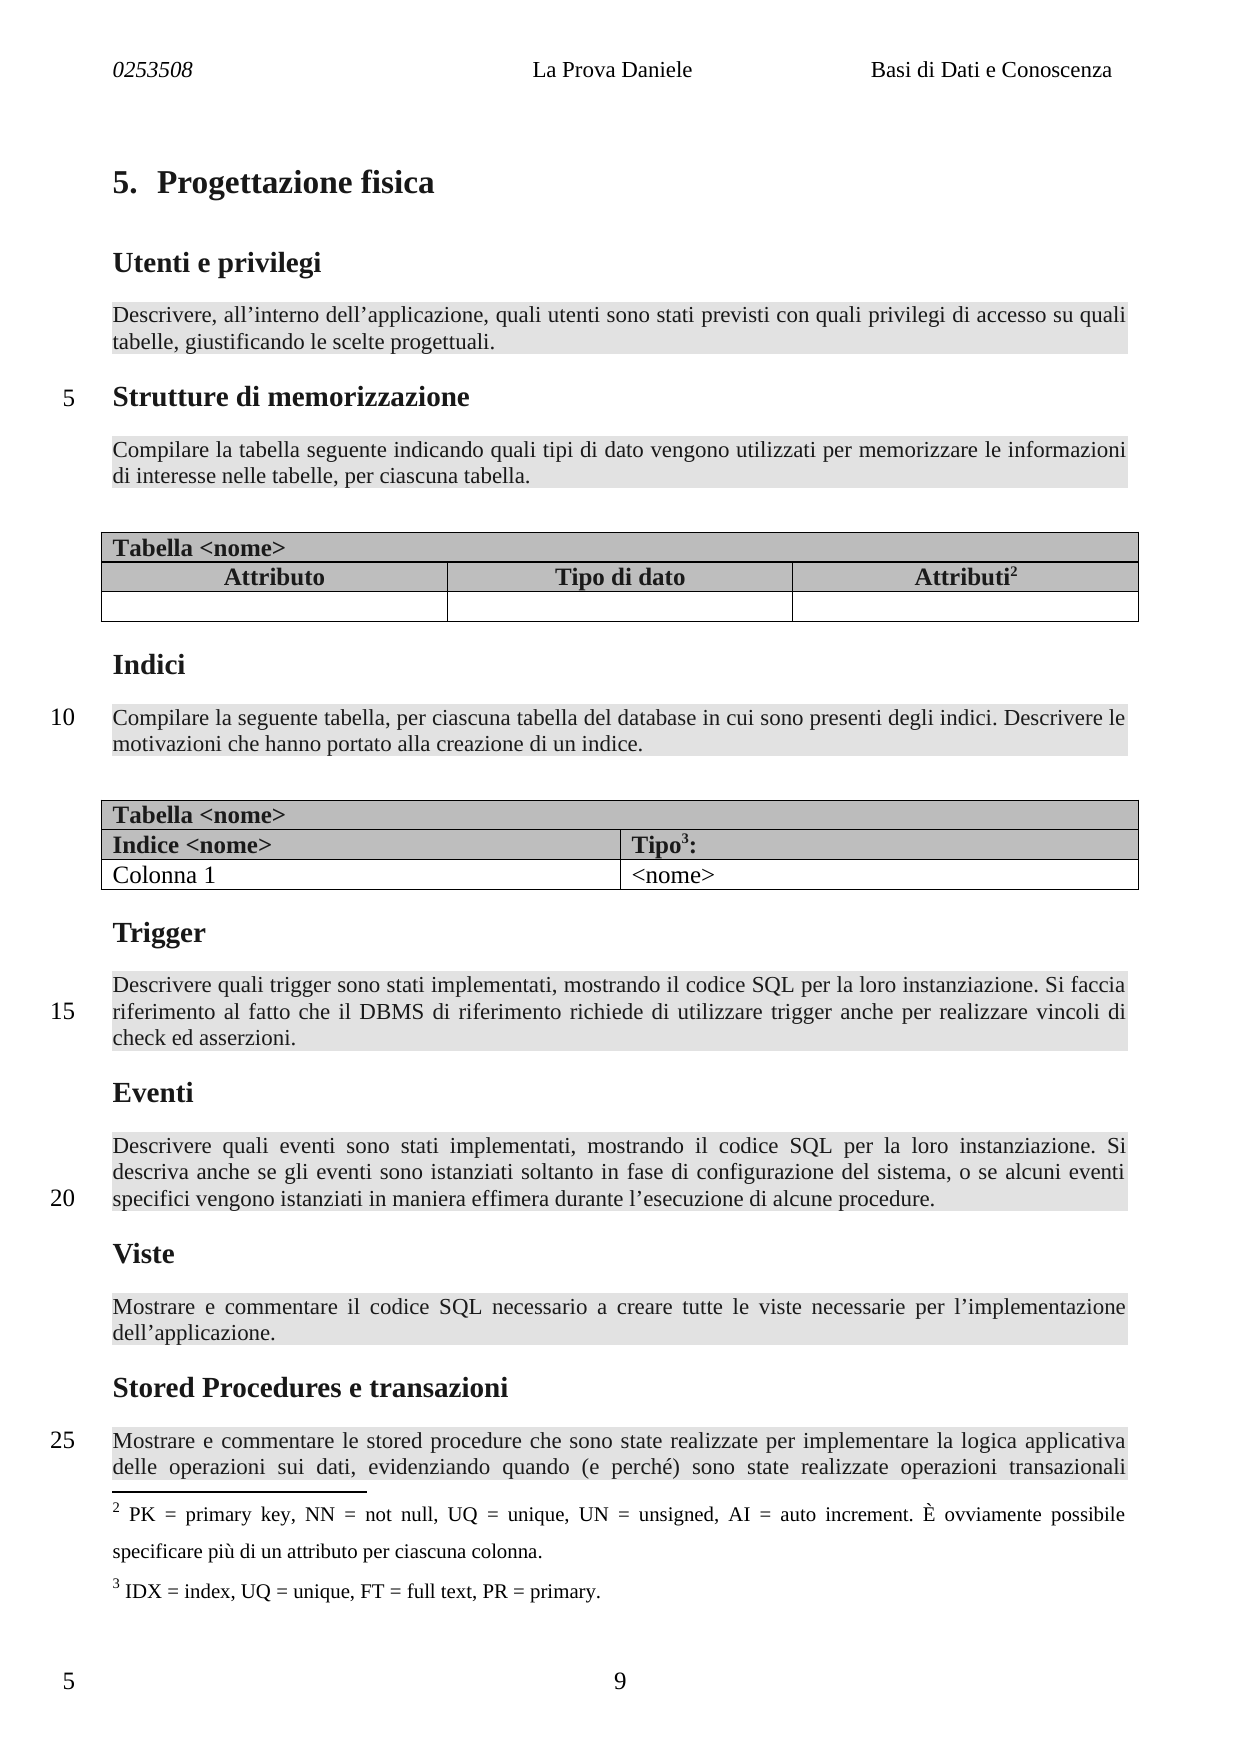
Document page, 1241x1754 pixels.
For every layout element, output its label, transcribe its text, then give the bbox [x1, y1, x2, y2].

text Descrivere quali eventi sono stati implementati, mostrando il codice SQL per la loro instanziazione. Si descriva anche se gli eventi sono istanziati soltanto in fase di configurazione del sistema, o se alcuni eventi specifici vengono istanziati in maniera effimera durante l’esecuzione di alcune procedure. [112, 1132, 1128, 1211]
subtitle Viste [112, 1236, 1128, 1270]
table_cell Attributi [793, 563, 1138, 591]
table_cell Tipo di dato [448, 563, 792, 591]
text Compilare la seguente tabella, per ciascuna tabella del database in cui sono presenti degli indici. Descrivere le motivazioni che hanno portato alla creazione di un indice. [112, 704, 1128, 756]
subtitle Stored Procedures e transazioni [112, 1370, 1128, 1404]
table_cell [448, 592, 792, 621]
table_cell Colonna 1 [102, 860, 620, 889]
table_cell [102, 592, 447, 621]
text Mostrare e commentare il codice SQL necessario a creare tutte le viste necessarie per l’implementazione dell’applicazione. [112, 1293, 1128, 1345]
table_header Tabella <nome> [102, 801, 1138, 829]
table_cell Indice <nome> [102, 830, 620, 859]
text Mostrare e commentare le stored procedure che sono state realizzate per implementare la logica applicativa delle operazioni sui dati, evidenziando quando (e perché) sono state realizzate operazioni transazionali [112, 1427, 1128, 1480]
table_cell <nome> [621, 860, 1138, 889]
text Compilare la tabella seguente indicando quali tipi di dato vengono utilizzati per memorizzare le informazioni di interesse nelle tabelle, per ciascuna tabella. [112, 436, 1128, 488]
subtitle Indici [112, 647, 1128, 681]
subtitle Progettazione fisica [112, 162, 1128, 201]
subtitle Eventi [112, 1076, 1128, 1109]
text Descrivere, all’interno dell’applicazione, quali utenti sono stati previsti con quali privilegi di accesso su quali tabelle, giustificando le scelte progettuali. [112, 302, 1128, 354]
table_cell Tipo: [621, 830, 1138, 859]
table_cell Attributo [102, 563, 447, 591]
text Descrivere quali trigger sono stati implementati, mostrando il codice SQL per la loro instanziazione. Si faccia riferimento al fatto che il DBMS di riferimento richiede di utilizzare trigger anche per realizzare vincoli di check ed asserzioni. [112, 971, 1128, 1051]
table_cell [793, 592, 1138, 621]
table_header Tabella <nome> [102, 533, 1138, 561]
subtitle Trigger [112, 915, 1128, 948]
subtitle Utenti e privilegi [112, 245, 1128, 278]
subtitle Strutture di memorizzazione [112, 379, 1128, 413]
